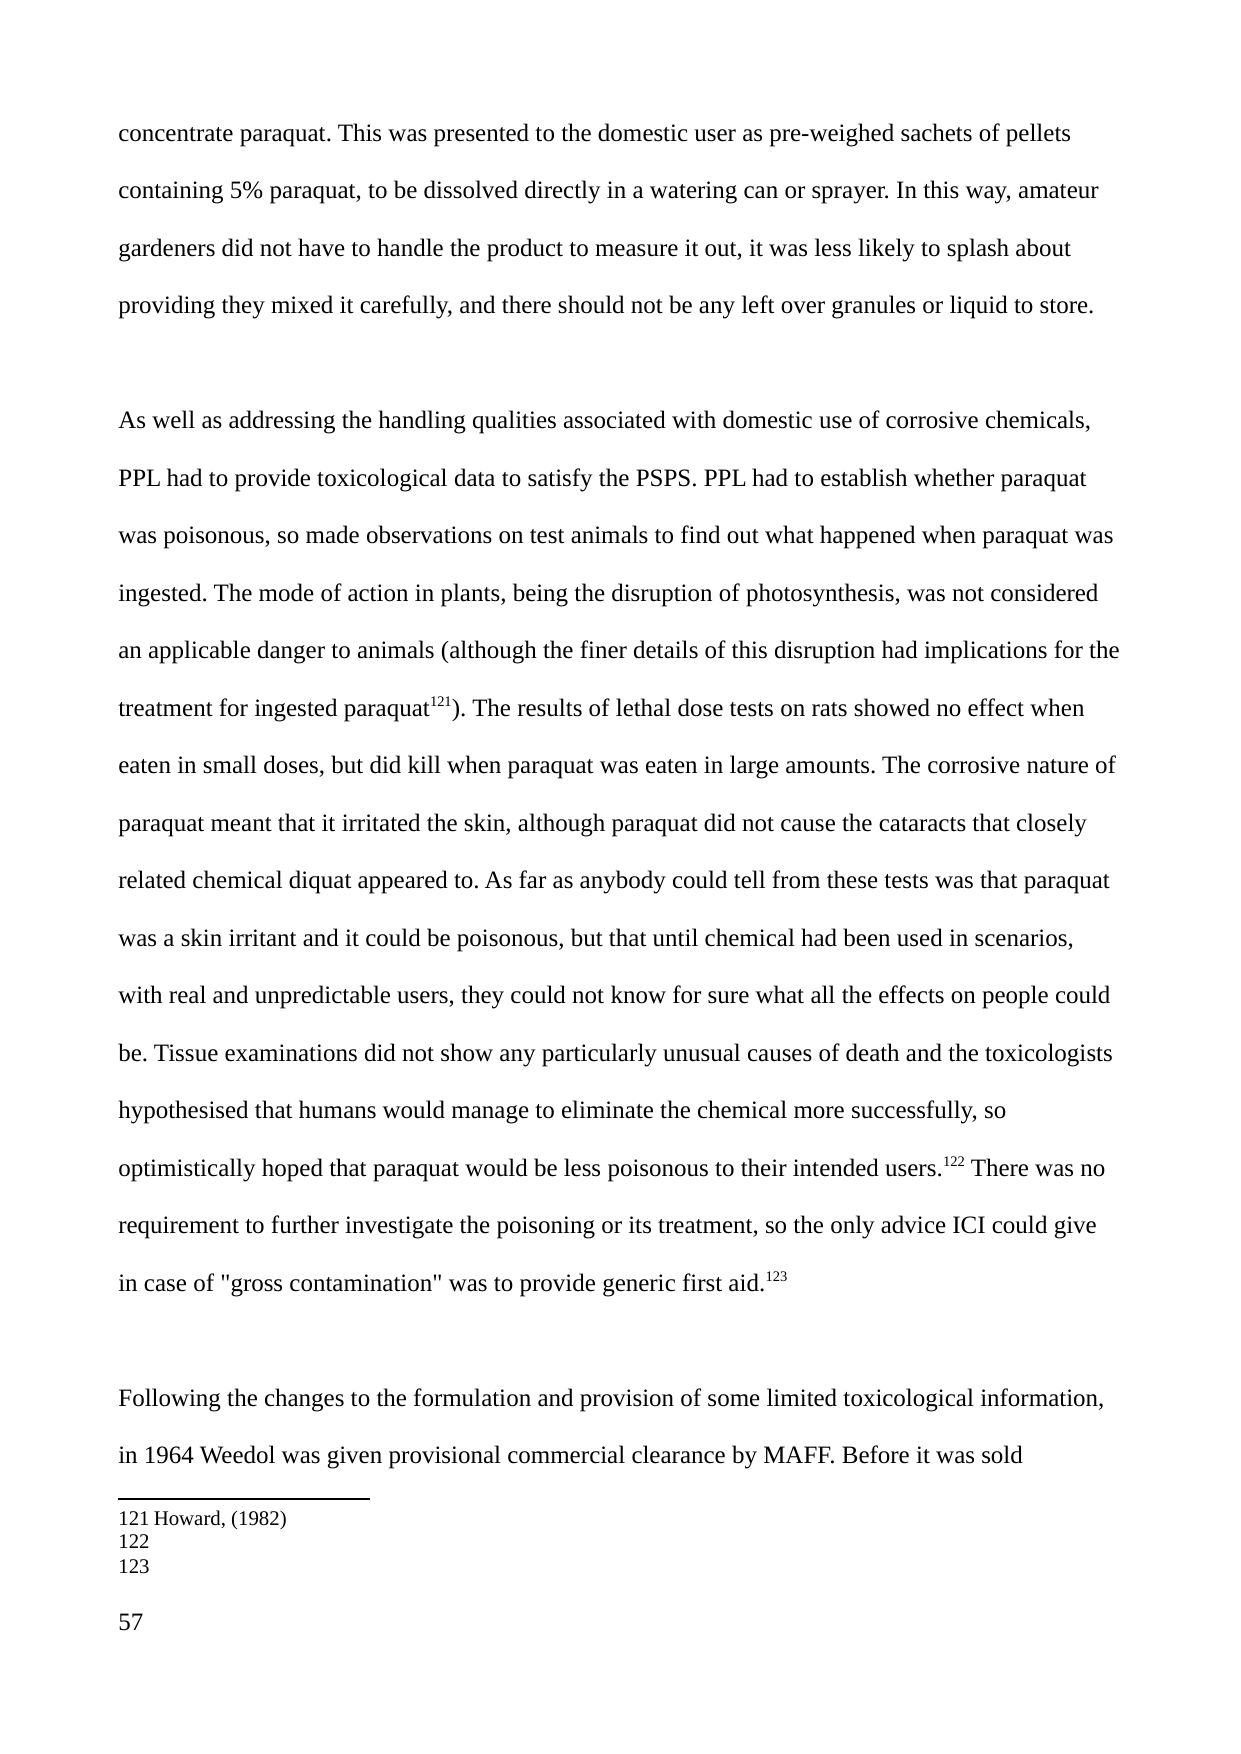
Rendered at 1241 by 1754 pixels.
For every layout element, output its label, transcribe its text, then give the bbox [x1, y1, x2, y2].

text As well as addressing the handling qualities associated with domestic use of corrosive chemicals, PPL had to provide toxicological data to satisfy the PSPS. PPL had to establish whether paraquat was poisonous, so made observations on test animals to find out what happened when paraquat was ingested. The mode of action in plants, being the disruption of photosynthesis, was not considered an applicable danger to animals (although the finer details of this disruption had implications for the treatment for ingested paraquat). The results of lethal dose tests on rats showed no effect when eaten in small doses, but did kill when paraquat was eaten in large amounts. The corrosive nature of paraquat meant that it irritated the skin, although paraquat did not cause the cataracts that closely related chemical diquat appeared to. As far as anybody could tell from these tests was that paraquat was a skin irritant and it could be poisonous, but that until chemical had been used in scenarios, with real and unpredictable users, they could not know for sure what all the effects on people could be. Tissue examinations did not show any particularly unusual causes of death and the toxicologists hypothesised that humans would manage to eliminate the chemical more successfully, so optimistically hoped that paraquat would be less poisonous to their intended users. There was no requirement to further investigate the poisoning or its treatment, so the only advice ICI could give in case of "gross contamination" was to provide generic first aid. [118, 406, 1122, 1297]
text Howard, (1982) [118, 1505, 1122, 1529]
text Following the changes to the formulation and provision of some limited toxicological information, in 1964 Weedol was given provisional commercial clearance by MAFF. Before it was sold [118, 1383, 1122, 1469]
text concentrate paraquat. This was presented to the domestic user as pre-weighed sachets of pellets containing 5% paraquat, to be dissolved directly in a watering can or sprayer. In this way, amateur gardeners did not have to handle the product to measure it out, it was less likely to splash about providing they mixed it carefully, and there should not be any left over granules or liquid to store. [118, 118, 1122, 319]
